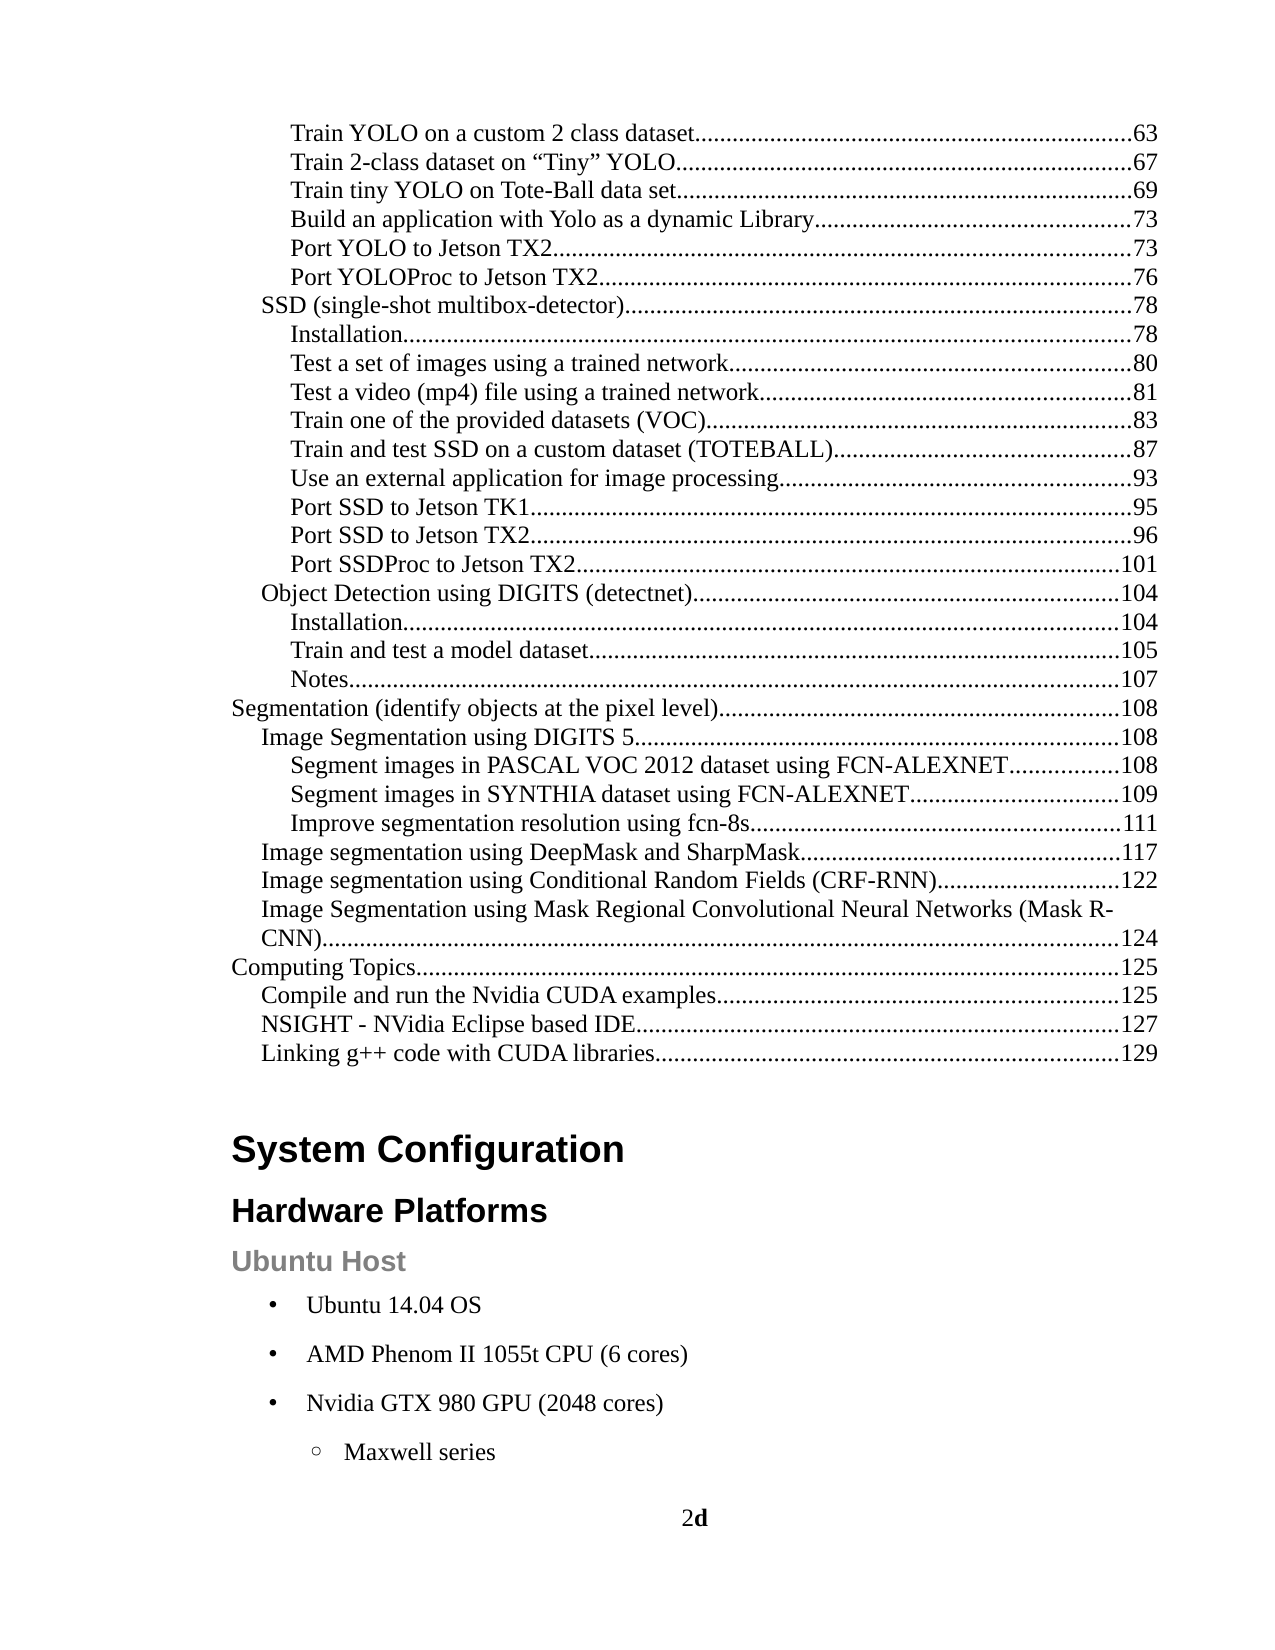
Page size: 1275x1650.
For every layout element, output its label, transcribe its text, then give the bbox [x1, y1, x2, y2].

text Port YOLO to Jetson TX2 73 [290, 233, 1158, 262]
text Train 2-class dataset on “Tiny” YOLO 67 [290, 147, 1158, 176]
text Use an external application for image processing 93 [290, 463, 1158, 492]
text Linking g++ code with CUDA libraries 129 [261, 1038, 1158, 1067]
text Port SSD to Jetson TK1 95 [290, 492, 1158, 521]
text Build an application with Yolo as a dynamic Library 73 [290, 204, 1158, 233]
text Computing Topics 125 [231, 952, 1158, 981]
text Train YOLO on a custom 2 class dataset 63 [290, 118, 1158, 147]
text Installation 104 [290, 607, 1158, 636]
text Segment images in SYNTHIA dataset using FCN-ALEXNET 109 [290, 779, 1158, 808]
text Image Segmentation using Mask Regional Convolutional Neural Networks (Mask R-CNN) 124 [261, 894, 1158, 952]
list Ubuntu 14.04 OS [269, 1290, 1158, 1319]
list Maxwell series [306, 1437, 1158, 1466]
subtitle Ubuntu Host [231, 1244, 1158, 1278]
text Port SSD to Jetson TX2 96 [290, 521, 1158, 549]
text Train and test a model dataset 105 [290, 636, 1158, 664]
text Notes 107 [290, 664, 1158, 693]
subtitle System Configuration [231, 1126, 1158, 1170]
text Train tiny YOLO on Tote-Ball data set 69 [290, 176, 1158, 204]
text SSD (single-shot multibox-detector) 78 [261, 291, 1158, 319]
text Object Detection using DIGITS (detectnet) 104 [261, 578, 1158, 607]
text Test a video (mp4) file using a trained network 81 [290, 377, 1158, 406]
text Segment images in PASCAL VOC 2012 dataset using FCN-ALEXNET 108 [290, 751, 1158, 779]
list AMD Phenom II 1055t CPU (6 cores) [269, 1339, 1158, 1368]
list Nvidia GTX 980 GPU (2048 cores) [269, 1388, 1158, 1417]
text Test a set of images using a trained network 80 [290, 348, 1158, 377]
text Image segmentation using DeepMask and SharpMask 117 [261, 837, 1158, 866]
text Improve segmentation resolution using fcn-8s 111 [290, 808, 1158, 837]
text Segmentation (identify objects at the pixel level) 108 [231, 693, 1158, 722]
text Port YOLOProc to Jetson TX2 76 [290, 262, 1158, 291]
text Image Segmentation using DIGITS 5 108 [261, 722, 1158, 751]
text Port SSDProc to Jetson TX2 101 [290, 549, 1158, 578]
text Train one of the provided datasets (VOC) 83 [290, 406, 1158, 434]
subtitle Hardware Platforms [231, 1191, 1158, 1229]
text Compile and run the Nvidia CUDA examples 125 [261, 981, 1158, 1009]
text Train and test SSD on a custom dataset (TOTEBALL) 87 [290, 434, 1158, 463]
text Installation 78 [290, 319, 1158, 348]
text Image segmentation using Conditional Random Fields (CRF-RNN) 122 [261, 866, 1158, 894]
text NSIGHT - NVidia Eclipse based IDE 127 [261, 1009, 1158, 1038]
